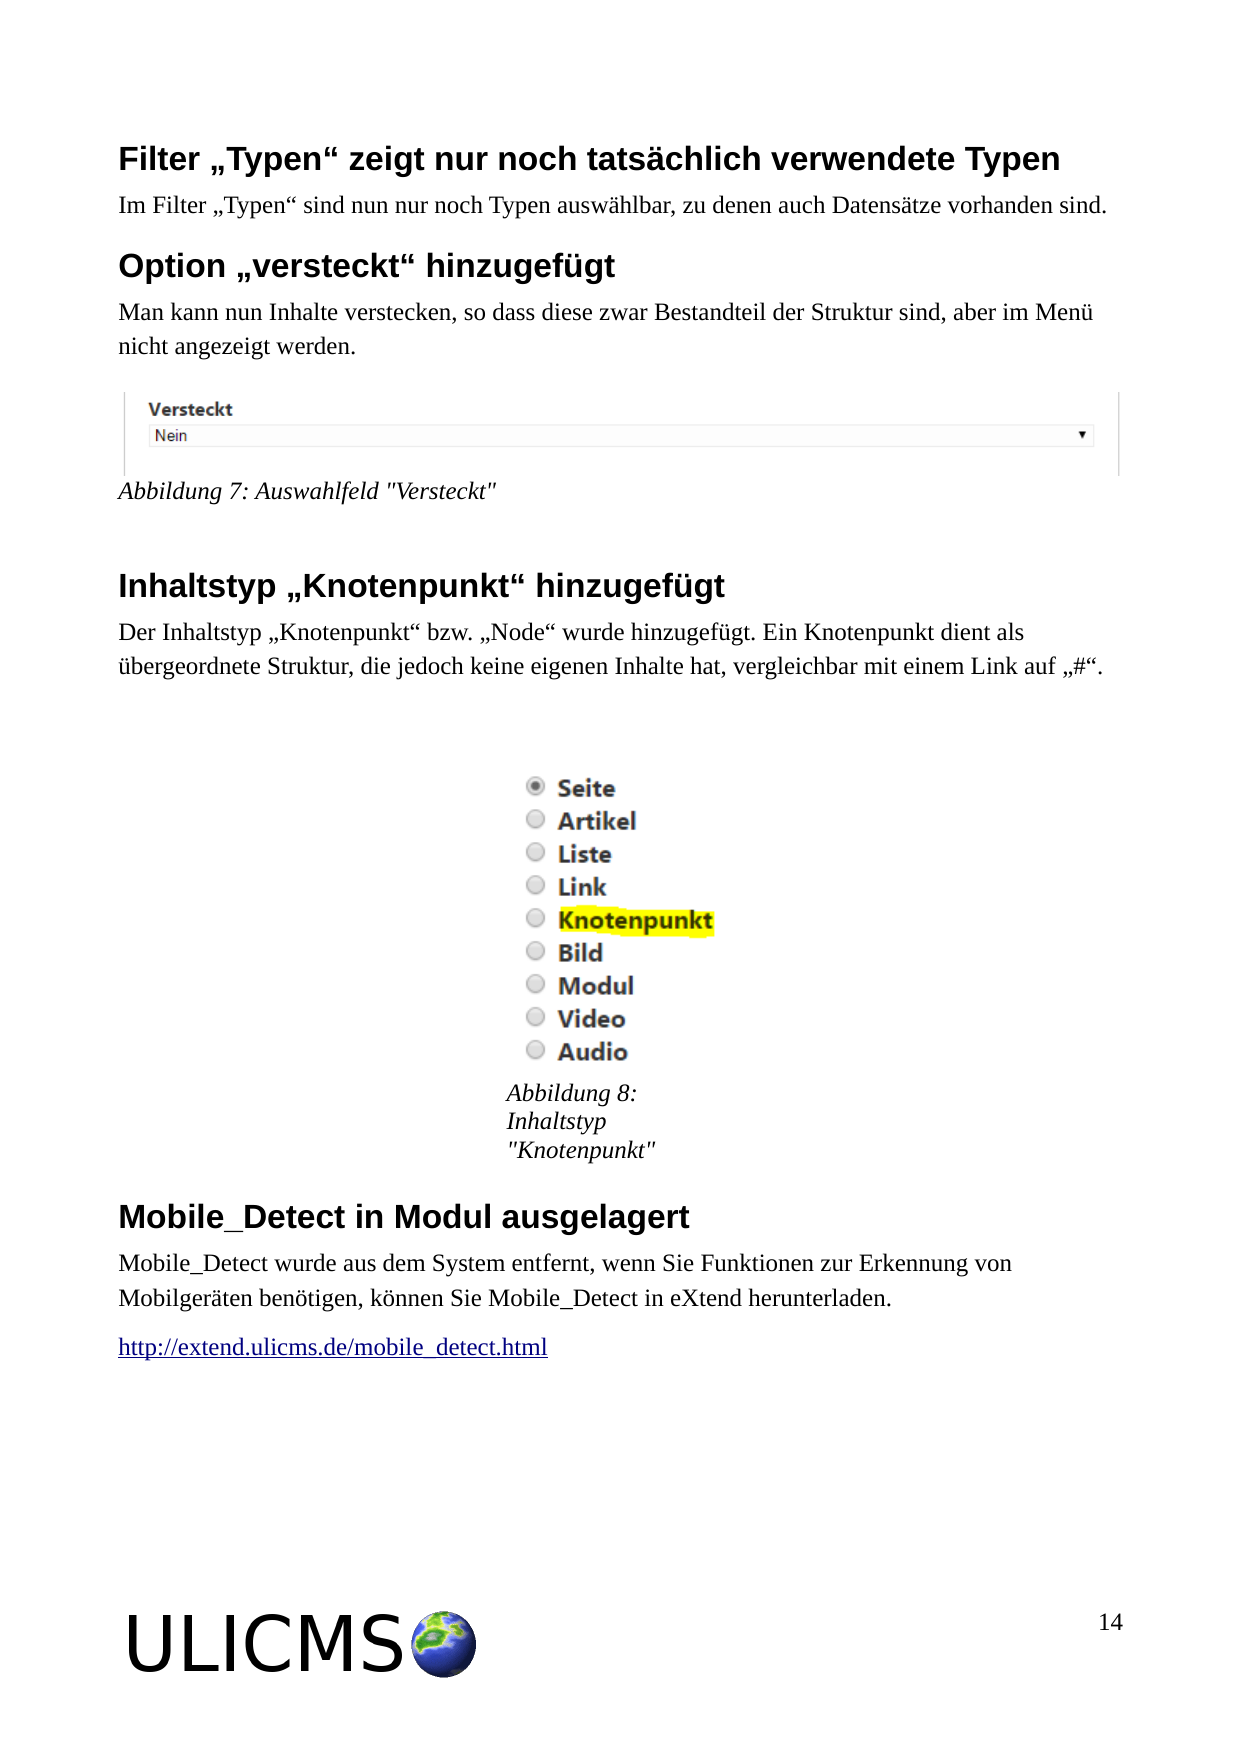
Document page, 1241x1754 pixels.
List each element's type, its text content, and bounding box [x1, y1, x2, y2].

text http://extend.ulicms.de/mobile_detect.html [118, 1332, 1123, 1361]
subtitle Option „versteckt“ hinzugefügt [118, 245, 1123, 284]
text Der Inhaltstyp „Knotenpunkt“ bzw. „Node“ wurde hinzugefügt. Ein Knotenpunkt dient als übergeordnete Struktur, die jedoch keine eigenen Inhalte hat, vergleichbar mit einem Link auf „#“. [118, 617, 1123, 680]
text Mobile_Detect wurde aus dem System entfernt, wenn Sie Funktionen zur Erkennung von Mobilgeräten benötigen, können Sie Mobile_Detect in eXtend herunterladen. [118, 1248, 1123, 1312]
text Im Filter „Typen“ sind nun nur noch Typen auswählbar, zu denen auch Datensätze vorhanden sind. [118, 190, 1123, 219]
text Man kann nun Inhalte verstecken, so dass diese zwar Bestandteil der Struktur sind, aber im Menü nicht angezeigt werden. [118, 297, 1123, 360]
picture [118, 1607, 479, 1681]
subtitle Inhaltstyp „Knotenpunkt“ hinzugefügt [118, 566, 1123, 604]
picture [118, 392, 1123, 476]
picture [506, 762, 735, 1078]
text Abbildung 8: Inhaltstyp "Knotenpunkt" [506, 1078, 734, 1164]
text Abbildung 7: Auswahlfeld "Versteckt" [118, 476, 1123, 505]
subtitle Filter „Typen“ zeigt nur noch tatsächlich verwendete Typen [118, 139, 1123, 178]
subtitle Mobile_Detect in Modul ausgelagert [118, 1197, 1123, 1236]
